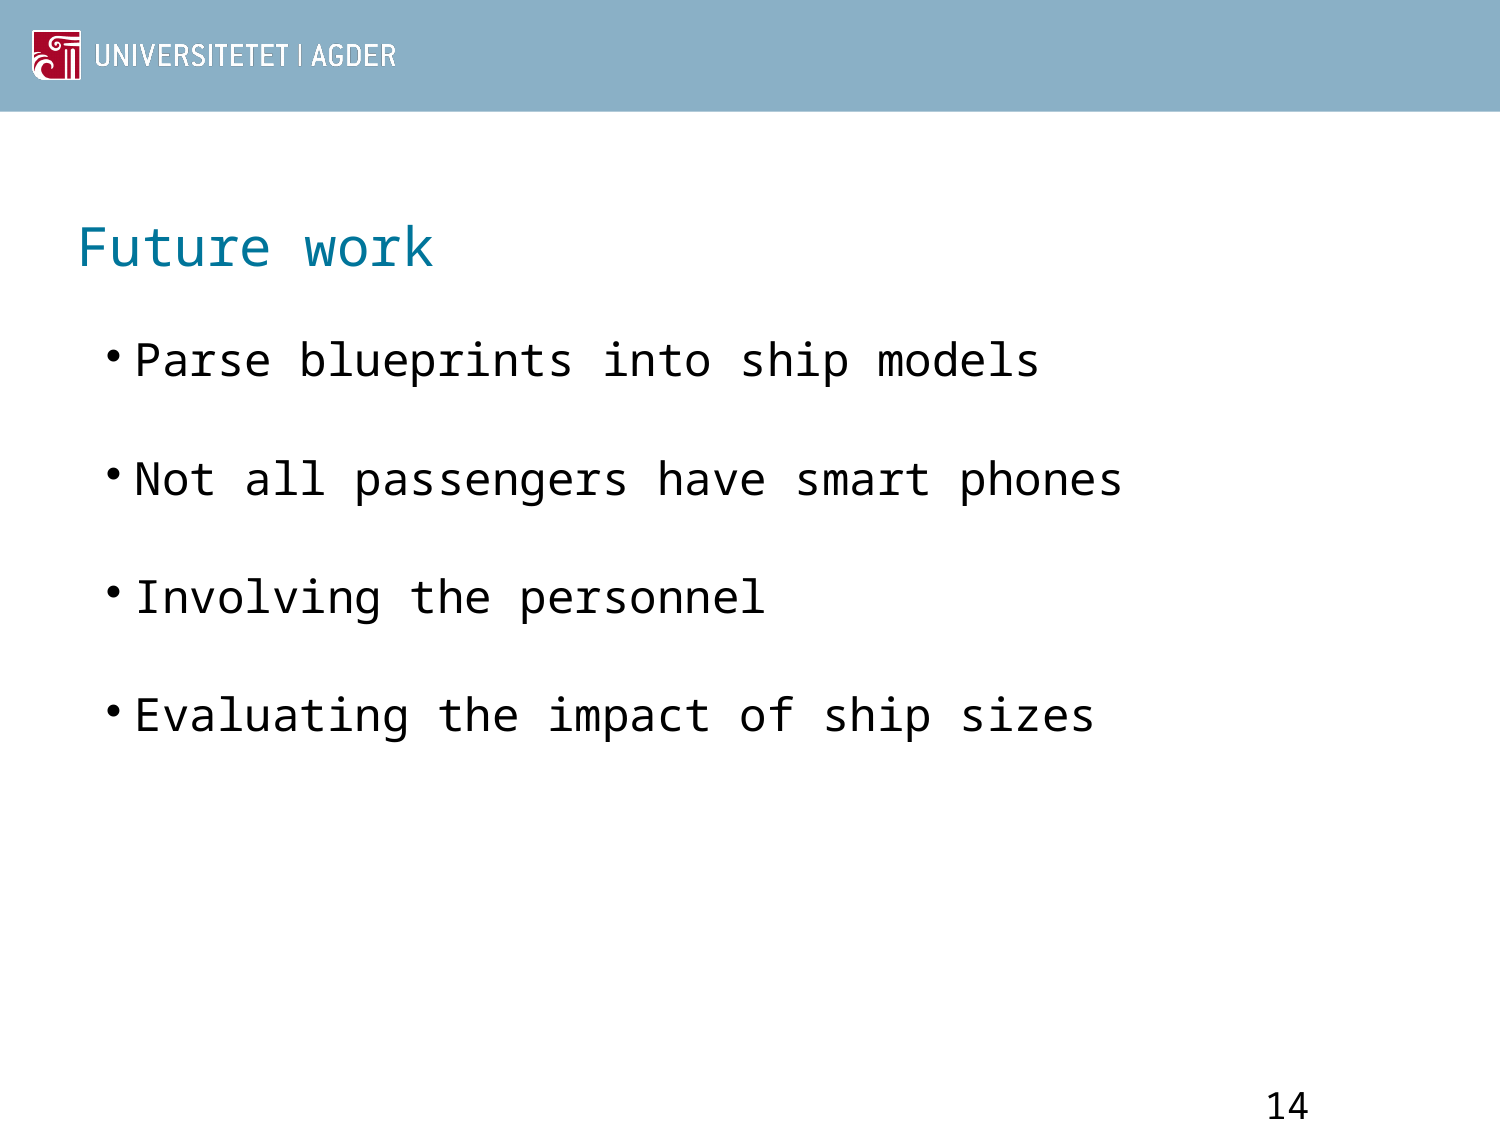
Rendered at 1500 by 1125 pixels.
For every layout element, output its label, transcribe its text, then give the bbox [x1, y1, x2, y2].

title Future work [62, 149, 1461, 286]
picture [32, 30, 395, 80]
list Parse blueprints into ship models Not all passengers have smart phones Involving the personnel Evaluating the impact of ship sizes [62, 312, 1461, 1049]
